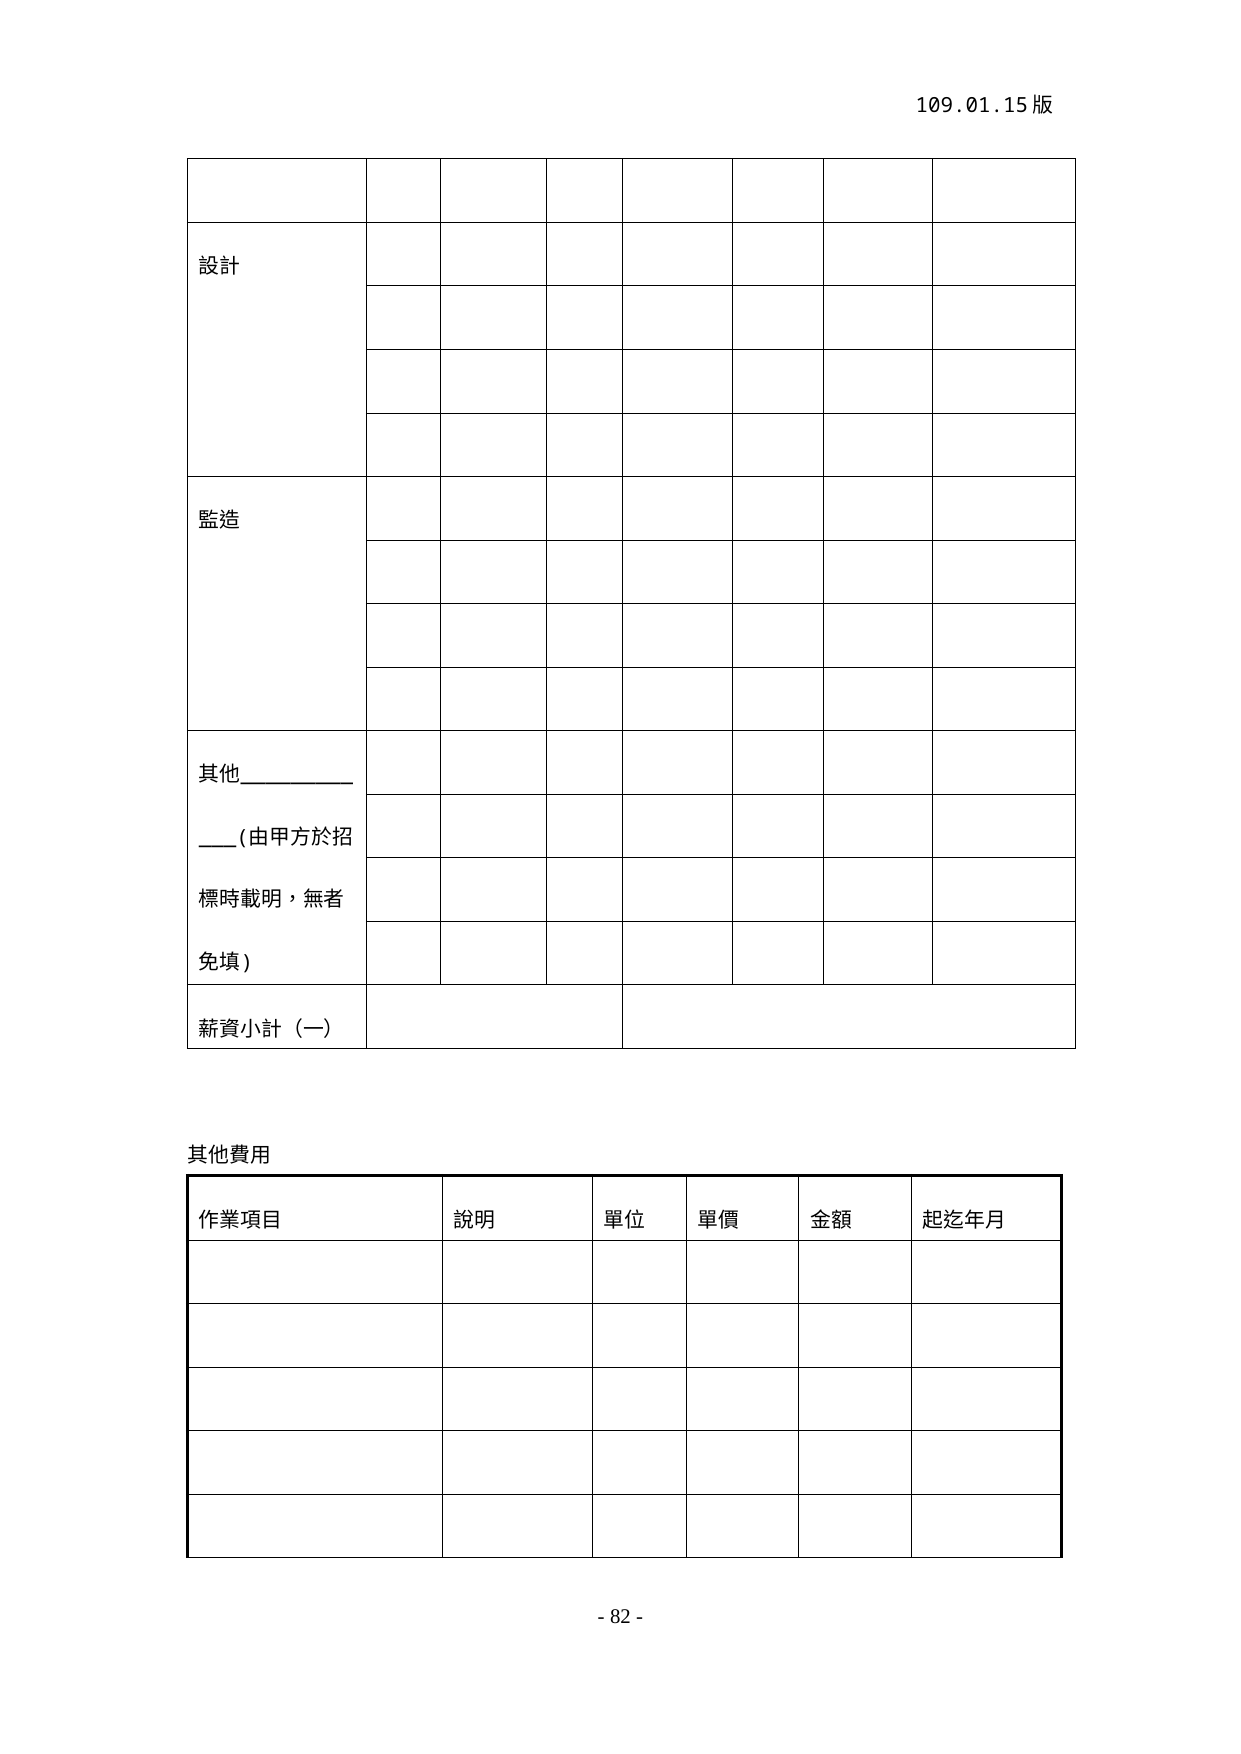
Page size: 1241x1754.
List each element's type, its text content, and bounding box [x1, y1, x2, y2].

table_cell [933, 541, 1075, 603]
table_cell [367, 604, 440, 667]
table_cell [443, 1368, 592, 1430]
table_cell [367, 414, 440, 476]
table_cell [687, 1495, 798, 1557]
table_cell [933, 858, 1075, 921]
table_cell [933, 668, 1075, 730]
table_cell [824, 159, 932, 222]
table_cell [593, 1304, 686, 1367]
table_cell [933, 604, 1075, 667]
table_cell [933, 159, 1075, 222]
table_cell [799, 1304, 911, 1367]
table_cell [547, 668, 622, 730]
table_cell [367, 985, 622, 1048]
table_cell [547, 541, 622, 603]
table_cell [443, 1304, 592, 1367]
table_cell [441, 477, 546, 539]
table_cell 監造 [188, 477, 366, 730]
table_cell [733, 223, 823, 285]
table_cell [441, 795, 546, 857]
table_cell [933, 350, 1075, 412]
table_cell [733, 286, 823, 349]
table_cell [367, 223, 440, 285]
table_cell [443, 1495, 592, 1557]
table_cell [547, 350, 622, 412]
table_cell [623, 223, 732, 285]
table_cell [687, 1431, 798, 1494]
table_cell [733, 414, 823, 476]
table_cell [824, 286, 932, 349]
table_cell [733, 541, 823, 603]
table_cell [367, 350, 440, 412]
table_cell 薪資小計（一） [188, 985, 366, 1048]
table_cell [824, 795, 932, 857]
table_cell [623, 414, 732, 476]
table_cell [189, 1368, 442, 1430]
table_cell [733, 731, 823, 794]
table_cell [912, 1495, 1060, 1557]
table_cell [367, 668, 440, 730]
table_cell [824, 350, 932, 412]
table_cell [547, 795, 622, 857]
table_cell [733, 668, 823, 730]
table_cell [593, 1368, 686, 1430]
table_cell [189, 1431, 442, 1494]
table_cell [443, 1241, 592, 1303]
table_header 單價 [687, 1177, 798, 1239]
table_cell [824, 922, 932, 984]
table_header 起迄年月 [912, 1177, 1060, 1239]
table_header 單位 [593, 1177, 686, 1239]
table_cell [547, 922, 622, 984]
table_cell [547, 858, 622, 921]
table_cell [933, 731, 1075, 794]
table_cell 其他____________(由甲方於招標時載明，無者免填) [188, 731, 366, 984]
table_cell [189, 1495, 442, 1557]
table_cell [733, 604, 823, 667]
table_cell [933, 286, 1075, 349]
table_cell [623, 858, 732, 921]
table_cell [933, 922, 1075, 984]
table_cell [547, 159, 622, 222]
table_cell [933, 795, 1075, 857]
table_cell [441, 541, 546, 603]
table_cell [441, 223, 546, 285]
table_cell [623, 541, 732, 603]
table_cell [687, 1368, 798, 1430]
table_cell [623, 477, 732, 539]
table_cell [733, 477, 823, 539]
table_cell [441, 350, 546, 412]
table_header 作業項目 [189, 1177, 442, 1239]
table_cell [547, 604, 622, 667]
table_cell [824, 414, 932, 476]
table_cell [623, 668, 732, 730]
table_cell [623, 350, 732, 412]
table_cell [799, 1431, 911, 1494]
table_cell [824, 668, 932, 730]
table_cell [367, 477, 440, 539]
table_cell [623, 795, 732, 857]
table_cell [547, 414, 622, 476]
table_cell [441, 159, 546, 222]
table_cell [623, 731, 732, 794]
table_cell [547, 477, 622, 539]
table_cell [799, 1495, 911, 1557]
table_cell [188, 159, 366, 222]
table_cell [623, 286, 732, 349]
table_cell [824, 858, 932, 921]
text 其他費用 [187, 1111, 1053, 1174]
table_cell [593, 1431, 686, 1494]
table_cell [733, 922, 823, 984]
table_header 金額 [799, 1177, 911, 1239]
table_cell [367, 286, 440, 349]
table_cell [912, 1368, 1060, 1430]
table_cell [824, 541, 932, 603]
table_cell [933, 414, 1075, 476]
table_cell [824, 477, 932, 539]
table_cell [912, 1304, 1060, 1367]
table_cell [933, 477, 1075, 539]
table_cell [367, 858, 440, 921]
table_cell [593, 1495, 686, 1557]
table_cell [441, 604, 546, 667]
table_cell [623, 985, 1075, 1048]
table_cell [933, 223, 1075, 285]
table_cell [912, 1431, 1060, 1494]
table_cell [547, 223, 622, 285]
table_cell [441, 414, 546, 476]
table_cell [547, 731, 622, 794]
table_cell [547, 286, 622, 349]
table_cell [799, 1241, 911, 1303]
table_cell [733, 159, 823, 222]
table_cell [441, 858, 546, 921]
table_cell [441, 731, 546, 794]
table_cell [687, 1241, 798, 1303]
table_cell [441, 286, 546, 349]
table_cell [733, 350, 823, 412]
table_cell [799, 1368, 911, 1430]
table_cell [623, 604, 732, 667]
table_cell [687, 1304, 798, 1367]
table_cell [441, 922, 546, 984]
table_cell 設計 [188, 223, 366, 476]
table_cell [824, 604, 932, 667]
table_cell [824, 223, 932, 285]
table_cell [367, 795, 440, 857]
table_cell [623, 159, 732, 222]
table_cell [443, 1431, 592, 1494]
table_cell [367, 731, 440, 794]
table_cell [623, 922, 732, 984]
table_cell [733, 858, 823, 921]
table_cell [441, 668, 546, 730]
table_cell [367, 541, 440, 603]
table_cell [912, 1241, 1060, 1303]
table_header 說明 [443, 1177, 592, 1239]
table_cell [367, 922, 440, 984]
table_cell [189, 1241, 442, 1303]
table_cell [593, 1241, 686, 1303]
table_cell [189, 1304, 442, 1367]
table_cell [824, 731, 932, 794]
table_cell [367, 159, 440, 222]
table_cell [733, 795, 823, 857]
